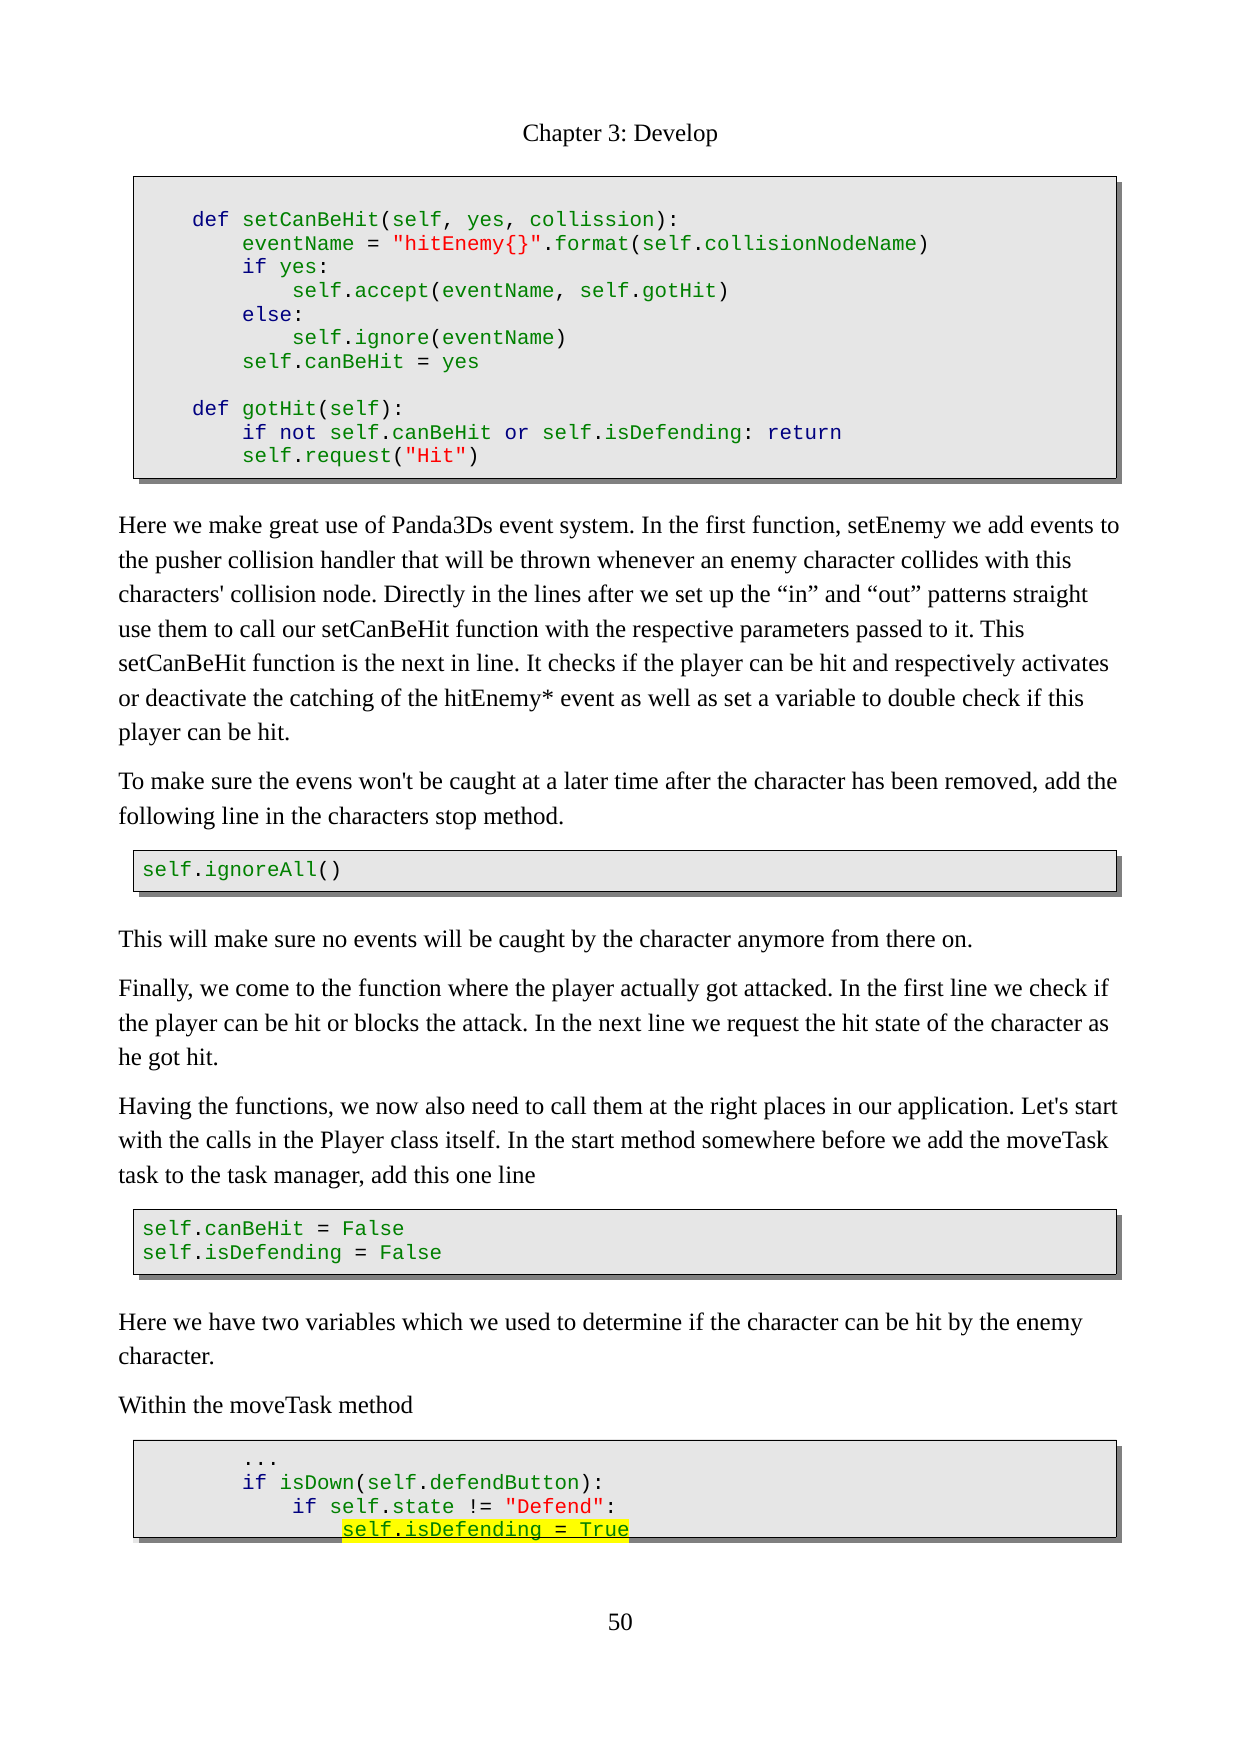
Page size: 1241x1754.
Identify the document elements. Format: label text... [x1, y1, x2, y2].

text self.ignore(eventName) [134, 318, 1116, 342]
text self.accept(eventName, self.gotHit) [134, 271, 1116, 294]
text if not self.canBeHit or self.isDefending: return [134, 413, 1116, 436]
text if self.state != "Defend": [134, 1487, 1116, 1510]
text if isDown(self.defendButton): [134, 1463, 1116, 1487]
text self.ignoreAll() [134, 851, 1116, 891]
text Here we have two variables which we used to determine if the character can be hit by the enemy character. [118, 1307, 1122, 1370]
text This will make sure no events will be caught by the character anymore from there on. [118, 924, 1122, 953]
text self.canBeHit = False [134, 1210, 1116, 1233]
text else: [134, 294, 1116, 318]
text Finally, we come to the function where the player actually got attacked. In the first line we check if the player can be hit or blocks the attack. In the next line we request the hit state of the character as he got hit. [118, 973, 1122, 1071]
text def setCanBeHit(self, yes, collission): [134, 200, 1116, 224]
text Having the functions, we now also need to call them at the right places in our application. Let's start with the calls in the Player class itself. In the start method somewhere before we add the moveTask task to the task manager, add this one line [118, 1091, 1122, 1189]
text self.isDefending = True [134, 1510, 1116, 1537]
text if yes: [134, 247, 1116, 271]
text eventName = "hitEnemy{}".format(self.collisionNodeName) [134, 224, 1116, 247]
text self.canBeHit = yes [134, 342, 1116, 366]
text self.isDefending = False [134, 1233, 1116, 1274]
text Here we make great use of Panda3Ds event system. In the first function, setEnemy we add events to the pusher collision handler that will be thrown whenever an enemy character collides with this characters' collision node. Directly in the lines after we set up the “in” and “out” patterns straight use them to call our setCanBeHit function with the respective parameters passed to it. This setCanBeHit function is the next in line. It checks if the player can be hit and respectively activates or deactivate the catching of the hitEnemy* event as well as set a variable to double check if this player can be hit. [118, 511, 1122, 746]
text To make sure the evens won't be caught at a later time after the character has been removed, add the following line in the characters stop method. [118, 766, 1122, 830]
text def gotHit(self): [134, 389, 1116, 413]
text ... [134, 1441, 1116, 1463]
text self.request("Hit") [134, 436, 1116, 478]
text Within the moveTask method [118, 1390, 1122, 1419]
